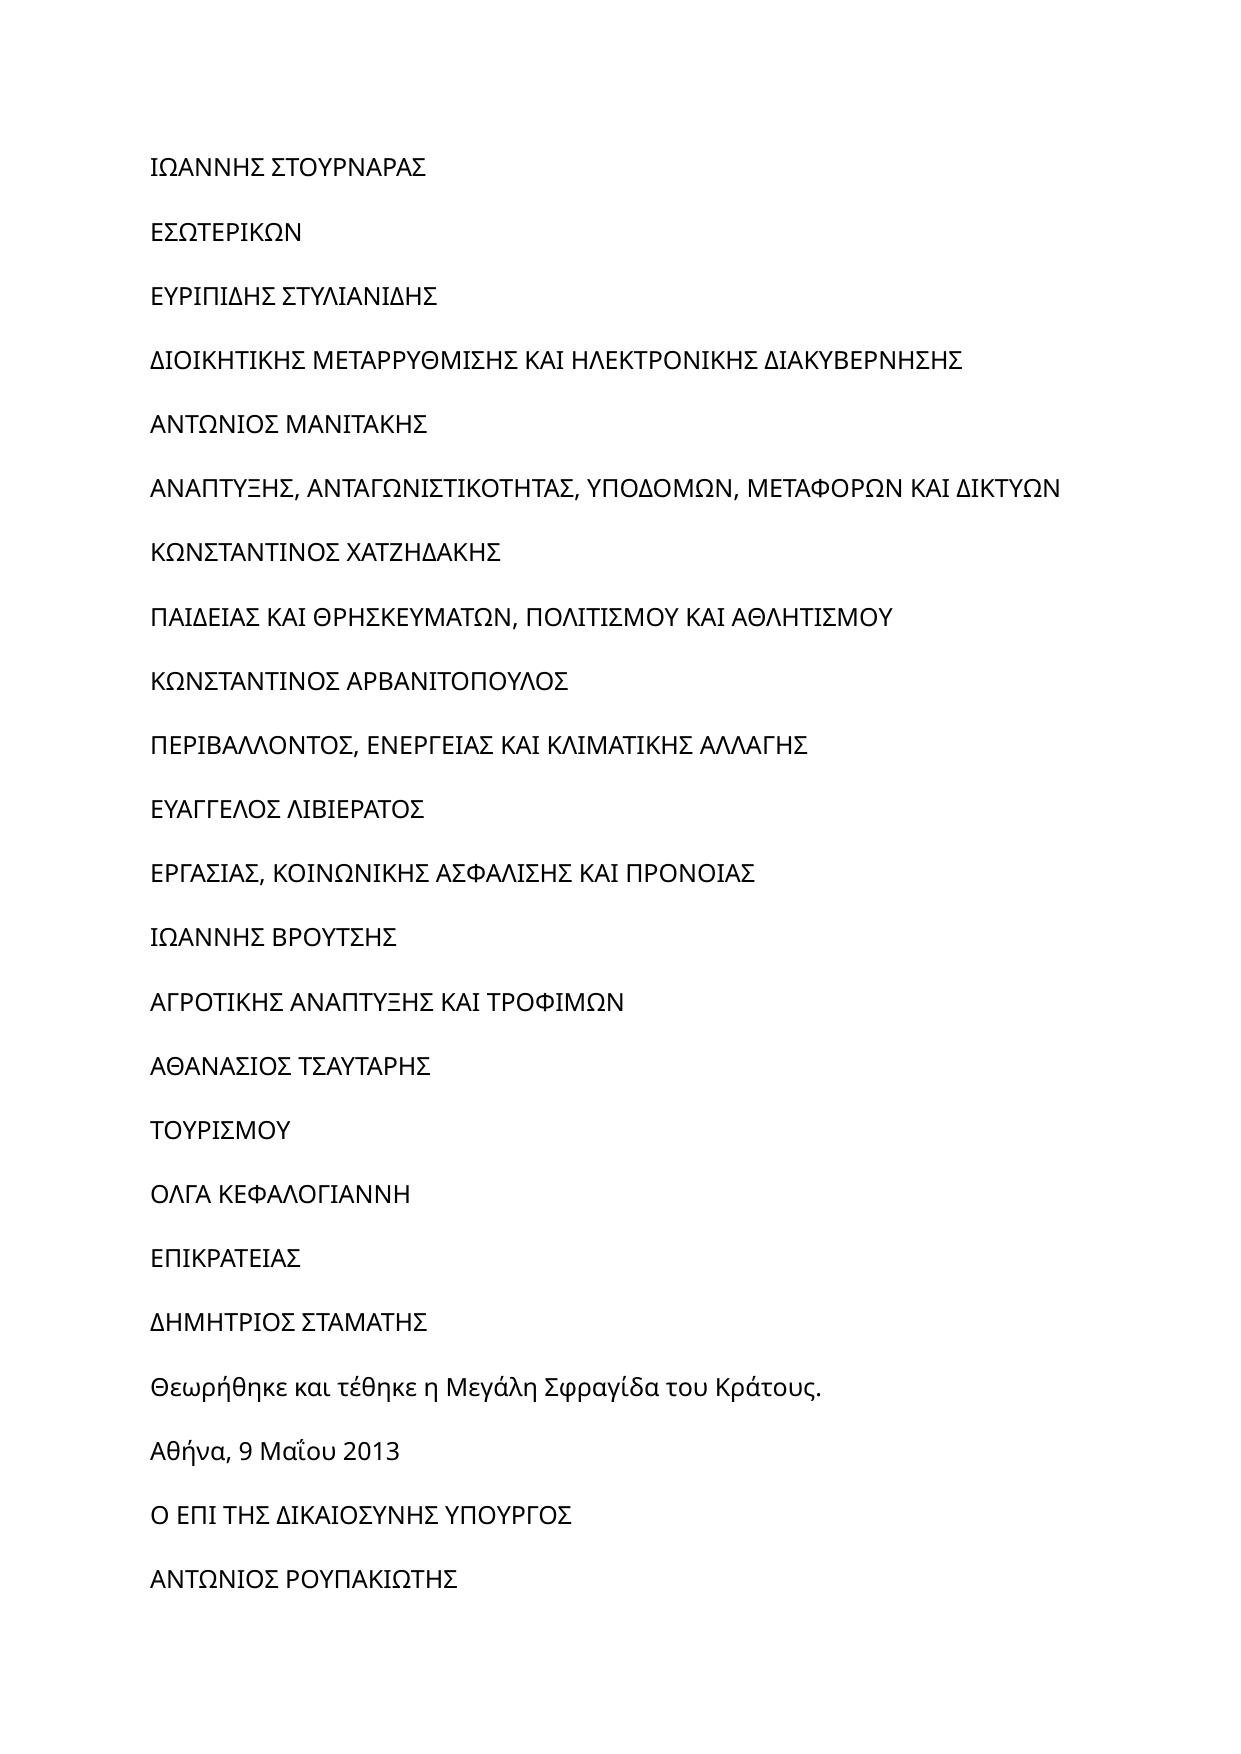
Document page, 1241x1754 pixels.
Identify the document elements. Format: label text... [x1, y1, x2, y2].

text ΕΡΓΑΣΙΑΣ, ΚΟΙΝΩΝΙΚΗΣ ΑΣΦΑΛΙΣΗΣ ΚΑΙ ΠΡΟΝΟΙΑΣ [150, 856, 1090, 890]
text ΙΩΑΝΝΗΣ ΒΡΟΥΤΣΗΣ [150, 920, 1090, 954]
text ΑΝΑΠΤΥΞΗΣ, ΑΝΤΑΓΩΝΙΣΤΙΚΟΤΗΤΑΣ, ΥΠΟΔΟΜΩΝ, ΜΕΤΑΦΟΡΩΝ ΚΑΙ ΔΙΚΤΥΩΝ [150, 471, 1090, 505]
text Θεωρήθηκε και τέθηκε η Μεγάλη Σφραγίδα του Κράτους. [150, 1369, 1090, 1403]
text Αθήνα, 9 Μαΐου 2013 [150, 1433, 1090, 1467]
text ΠΕΡΙΒΑΛΛΟΝΤΟΣ, ΕΝΕΡΓΕΙΑΣ ΚΑΙ ΚΛΙΜΑΤΙΚΗΣ ΑΛΛΑΓΗΣ [150, 727, 1090, 762]
text ΑΝΤΩΝΙΟΣ ΡΟΥΠΑΚΙΩΤΗΣ [150, 1562, 1090, 1596]
text ΚΩΝΣΤΑΝΤΙΝΟΣ ΑΡΒΑΝΙΤΟΠΟΥΛΟΣ [150, 663, 1090, 697]
text ΕΥΑΓΓΕΛΟΣ ΛΙΒΙΕΡΑΤΟΣ [150, 792, 1090, 826]
text ΠΑΙΔΕΙΑΣ ΚΑΙ ΘΡΗΣΚΕΥΜΑΤΩΝ, ΠΟΛΙΤΙΣΜΟΥ ΚΑΙ ΑΘΛΗΤΙΣΜΟΥ [150, 599, 1090, 633]
text Ο ΕΠΙ ΤΗΣ ΔΙΚΑΙΟΣΥΝΗΣ ΥΠΟΥΡΓΟΣ [150, 1497, 1090, 1532]
text ΑΝΤΩΝΙΟΣ ΜΑΝΙΤΑΚΗΣ [150, 407, 1090, 441]
text ΕΣΩΤΕΡΙΚΩΝ [150, 214, 1090, 248]
text ΔΗΜΗΤΡΙΟΣ ΣΤΑΜΑΤΗΣ [150, 1305, 1090, 1339]
text ΑΘΑΝΑΣΙΟΣ ΤΣΑΥΤΑΡΗΣ [150, 1048, 1090, 1082]
text ΕΠΙΚΡΑΤΕΙΑΣ [150, 1241, 1090, 1275]
text ΙΩΑΝΝΗΣ ΣΤΟΥΡΝΑΡΑΣ [150, 150, 1090, 184]
text ΚΩΝΣΤΑΝΤΙΝΟΣ ΧΑΤΖΗΔΑΚΗΣ [150, 535, 1090, 569]
text ΕΥΡΙΠΙΔΗΣ ΣΤΥΛΙΑΝΙΔΗΣ [150, 278, 1090, 312]
text ΟΛΓΑ ΚΕΦΑΛΟΓΙΑΝΝΗ [150, 1177, 1090, 1211]
text ΑΓΡΟΤΙΚΗΣ ΑΝΑΠΤΥΞΗΣ ΚΑΙ ΤΡΟΦΙΜΩΝ [150, 984, 1090, 1018]
text ΤΟΥΡΙΣΜΟΥ [150, 1112, 1090, 1147]
text ΔΙΟΙΚΗΤΙΚΗΣ ΜΕΤΑΡΡΥΘΜΙΣΗΣ ΚΑΙ ΗΛΕΚΤΡΟΝΙΚΗΣ ΔΙΑΚΥΒΕΡΝΗΣΗΣ [150, 342, 1090, 377]
